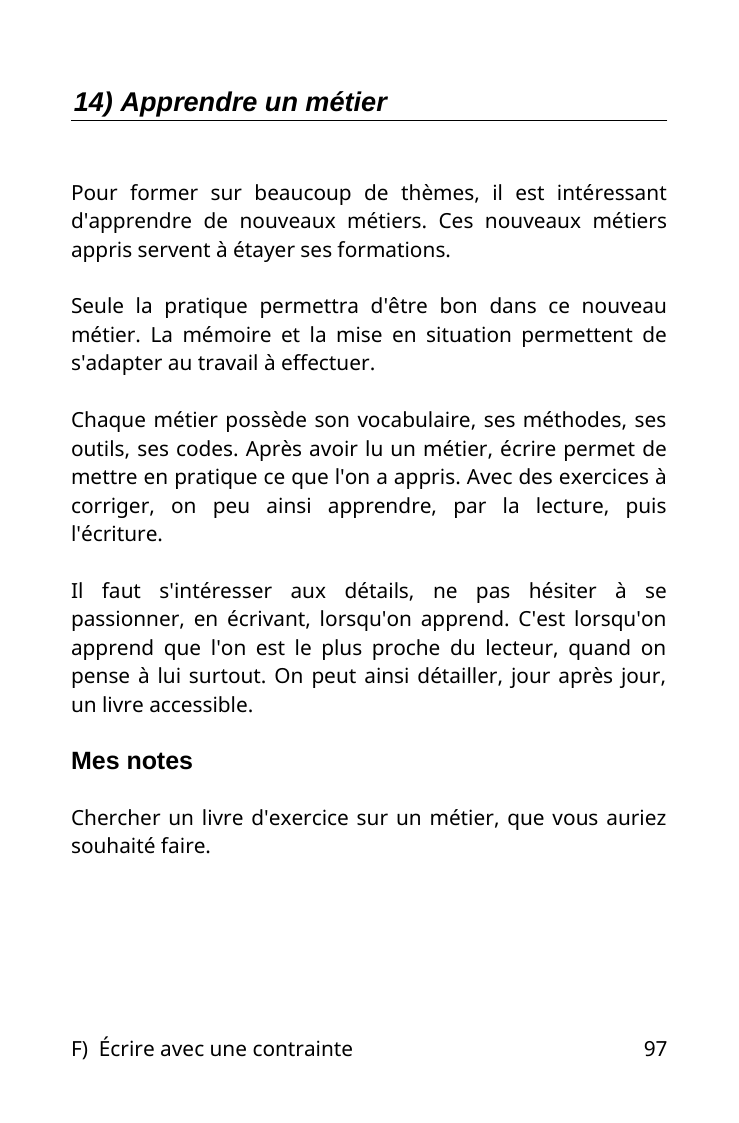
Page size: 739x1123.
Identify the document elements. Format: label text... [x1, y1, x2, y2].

text Seule la pratique permettra d'être bon dans ce nouveau métier. La mémoire et la mise en situation permettent de s'adapter au travail à effectuer. [71, 292, 667, 377]
text Pour former sur beaucoup de thèmes, il est intéressant d'apprendre de nouveaux métiers. Ces nouveaux métiers appris servent à étayer ses formations. [71, 178, 667, 263]
subtitle Mes notes [71, 747, 667, 774]
text Il faut s'intéresser aux détails, ne pas hésiter à se passionner, en écrivant, lorsqu'on apprend. C'est lorsqu'on apprend que l'on est le plus proche du lecteur, quand on pense à lui surtout. On peut ainsi détailler, jour après jour, un livre accessible. [71, 576, 667, 718]
text Chaque métier possède son vocabulaire, ses méthodes, ses outils, ses codes. Après avoir lu un métier, écrire permet de mettre en pratique ce que l'on a appris. Avec des exercices à corriger, on peu ainsi apprendre, par la lecture, puis l'écriture. [71, 405, 667, 548]
text Chercher un livre d'exercice sur un métier, que vous auriez souhaité faire. [71, 803, 667, 860]
subtitle Apprendre un métier [71, 84, 667, 120]
